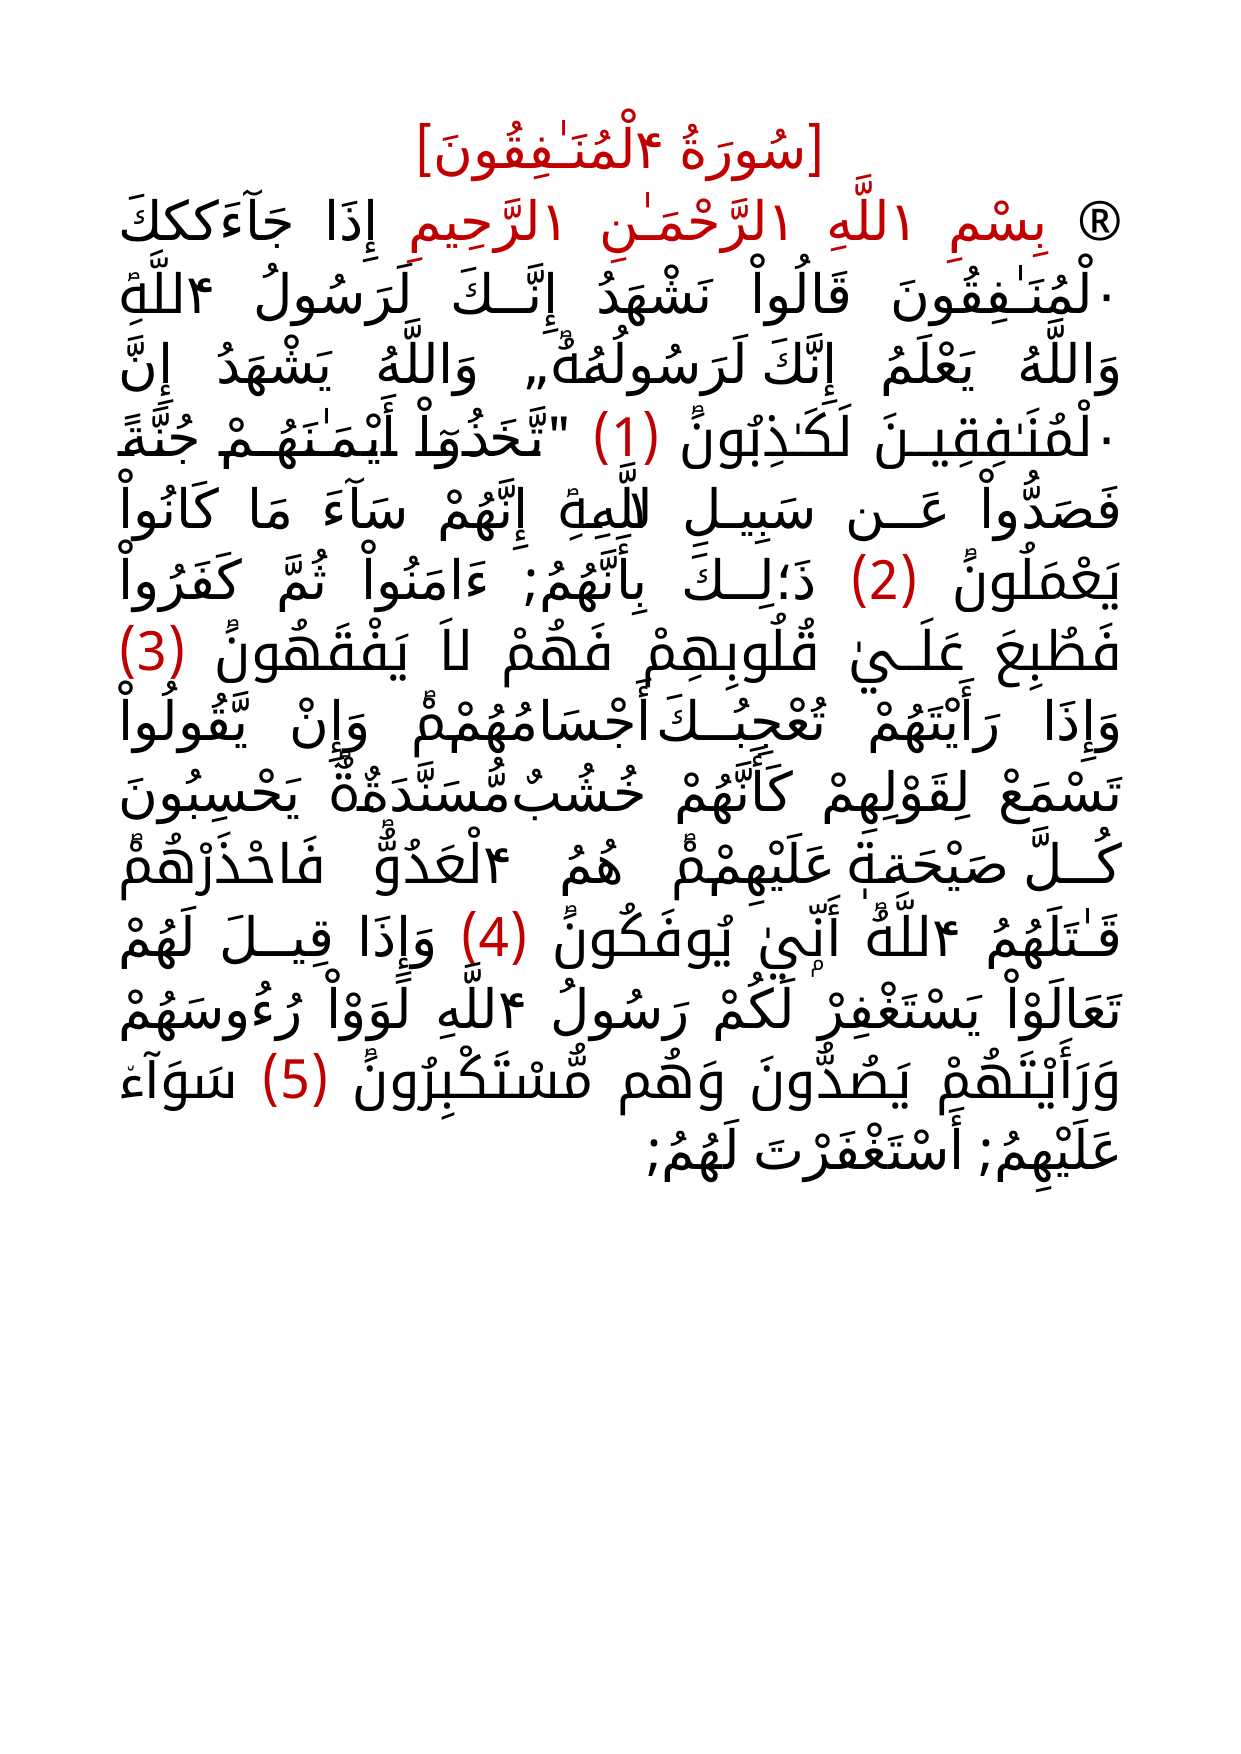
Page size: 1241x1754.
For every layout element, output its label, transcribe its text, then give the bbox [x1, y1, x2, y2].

subtitle [سُورَةُ ۴لْمُنَـٰفِقُونَ] [118, 118, 1122, 191]
text ® بِسْمِ ۱للَّهِ ۱لرَّحْمَـٰنِ ۱لرَّحِيمِ إِذَا جَآءَكككَ ۰لْمُنَـٰفِقُونَ قَالُواْ نَشْهَدُ إِنَّــكَ لَرَسُولُ ۴للَّهِؐ وَاللَّهُ يَعْلَمُ إِنَّكَ لَرَسُولُهُؐ„ وَاللَّهُ يَشْهَدُ إِنَّ ۰لْمُنَـٰفِقِيــنَ لَكَـٰذِبُونَؐ (1) "تَّخَذُوٓاْ أَيْمَـٰنَهُمْ جُنَّةً فَصَدُّواْ عَــن سَبِيـلِ ۱للَّهِؐ إِنَّهُمْ سَآءَ مَا كَانُواْ يَعْمَلُونَؐ (2) ذَ؛لِــكَ بِأَنَّهُمُ; ءَامَنُواْ ثُمَّ كَفَرُواْ فَطُبِعَ عَلَــيٰ قُلُوبِهِمْ فَهُمْ لاَ يَفْقَهُونَؐ (3) وَإِذَا رَأَيْتَهُمْ تُعْجِبُــكَ أَجْسَامُهُمْؐ وَإِنْ يَّقُولُواْ تَسْمَعْ لِقَوْلِهِمْ كَأَنَّهُمْ خُشُبٌ مُّسَنَّدَةٌؐ يَحْسِبُونَ كُــلَّ صَيْحَةٖ عَلَيْهِمْؐ هُمُ ۴لْعَدُوُّؐ فَاحْذَرْهُمْؐ قَـٰتَلَهُمُ ۴للَّهُؐ أَنّۭيٰ يُوفَكُونَؐ (4) وَإِذَا قِيــلَ لَهُمْ تَعَالَوْاْ يَسْتَغْفِرْ لَكُمْ رَسُولُ ۴للَّهِ لَوَوْاْ رُءُوسَهُمْ وَرَأَيْتَهُمْ يَصُدُّونَ وَهُم مُّسْتَكْبِرُونَؐ (5) سَوَآء٘ عَلَيْهِمُ; أَسْتَغْفَرْتَ لَهُمُ; [118, 191, 1122, 1192]
